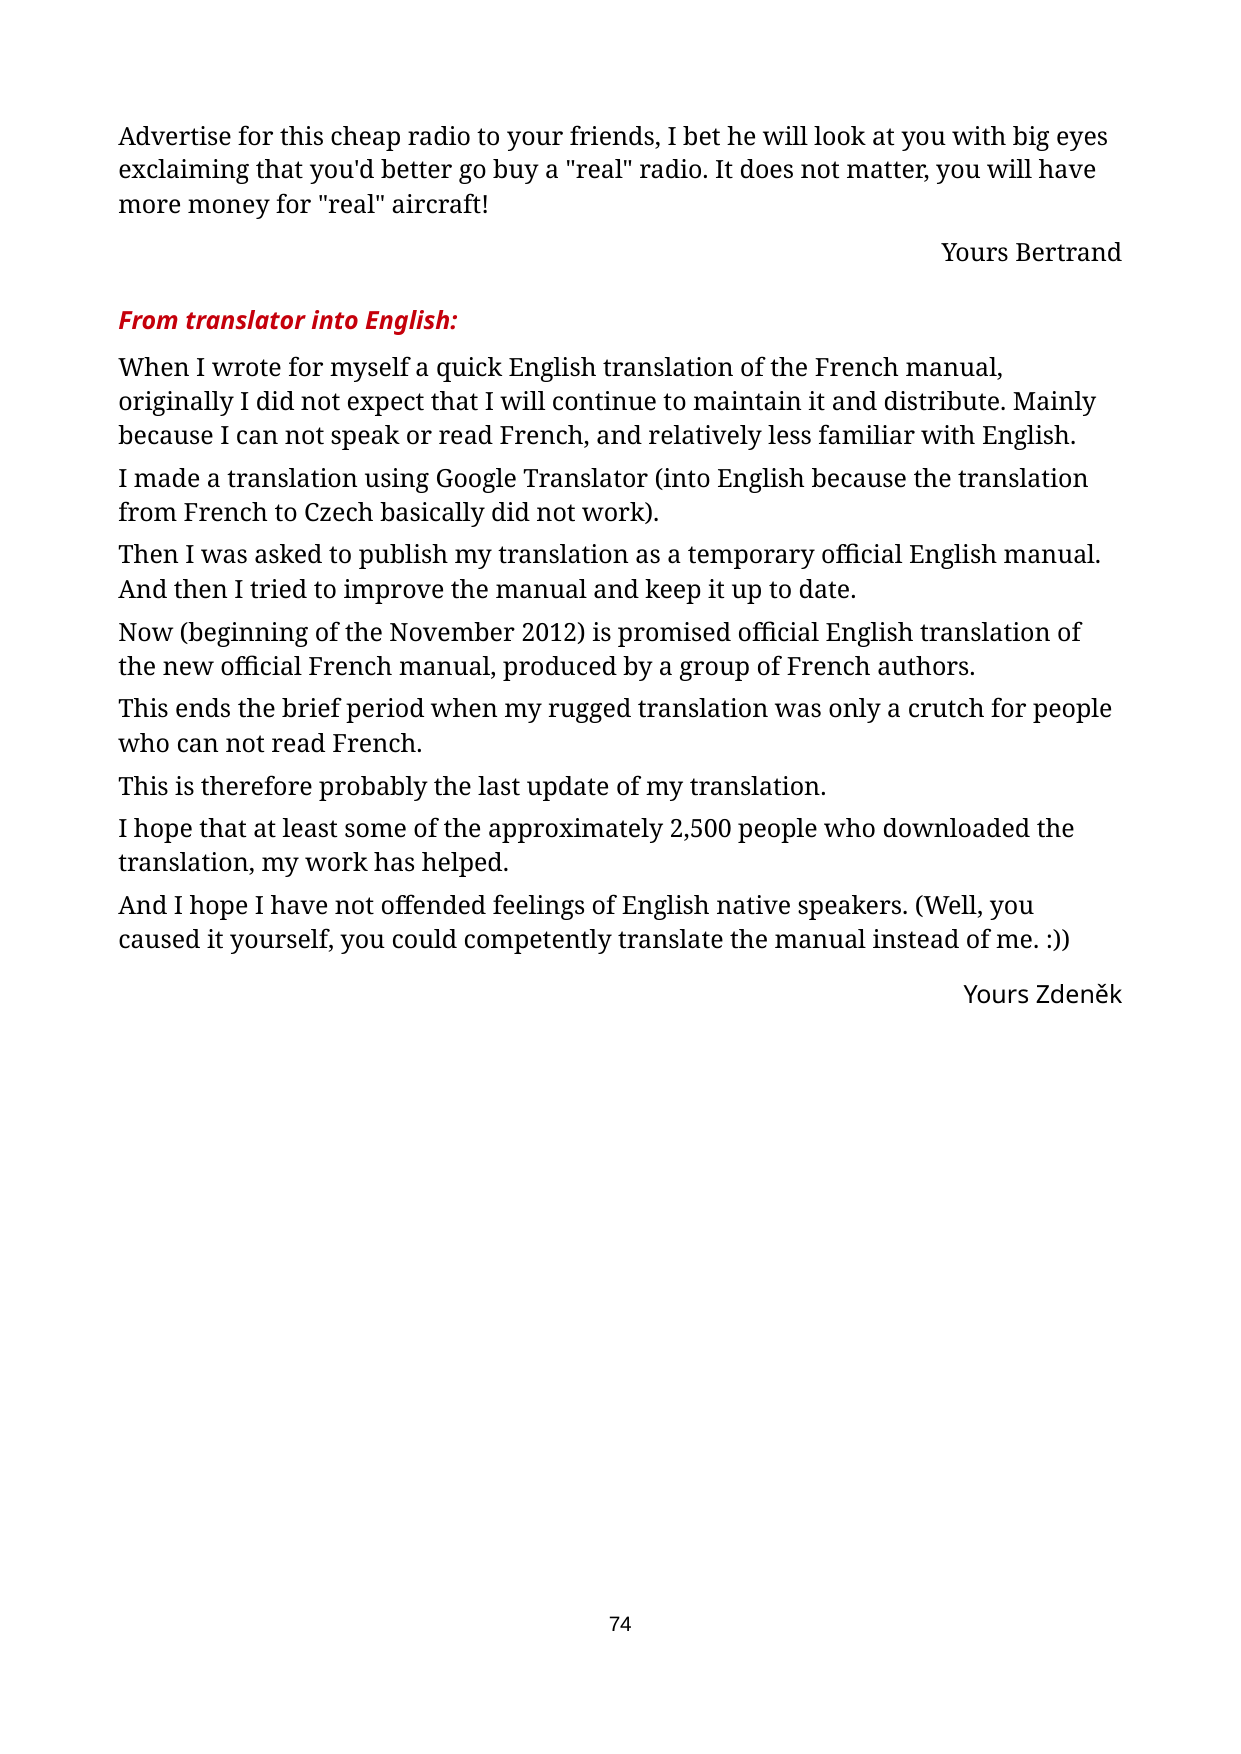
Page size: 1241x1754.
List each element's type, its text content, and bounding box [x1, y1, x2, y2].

text I made ​​a translation using Google Translator (into English because the translation from French to Czech basically did not work). [118, 460, 1122, 528]
text When I wrote for myself a quick English translation of the French manual, originally I did not expect that I will continue to maintain it and distribute. Mainly because I can not speak or read French, and relatively less familiar with English. [118, 349, 1122, 451]
text This ends the brief period when my rugged translation was only a crutch for people who can not read French. [118, 691, 1122, 759]
text And I hope I have not offended feelings of English native speakers. (Well, you caused it yourself, you could competently translate the manual instead of me. :)) [118, 888, 1122, 956]
text Yours Bertrand [118, 235, 1122, 269]
text I hope that at least some of the approximately 2,500 people who downloaded the translation, my work has helped. [118, 811, 1122, 879]
text This is therefore probably the last update of my translation. [118, 768, 1122, 802]
text Then I was asked to publish my translation as a temporary official English manual. And then I tried to improve the manual and keep it up to date. [118, 537, 1122, 605]
text Advertise for this cheap radio to your friends, I bet he will look at you with big eyes exclaiming that you'd better go buy a "real" radio. It does not matter, you will have more money for "real" aircraft! [118, 118, 1122, 220]
text Yours Zdeněk [118, 977, 1122, 1011]
subtitle From translator into English: [118, 303, 1122, 337]
text Now (beginning of the November 2012) is promised official English translation of the new official French manual, produced by a group of French authors. [118, 614, 1122, 682]
